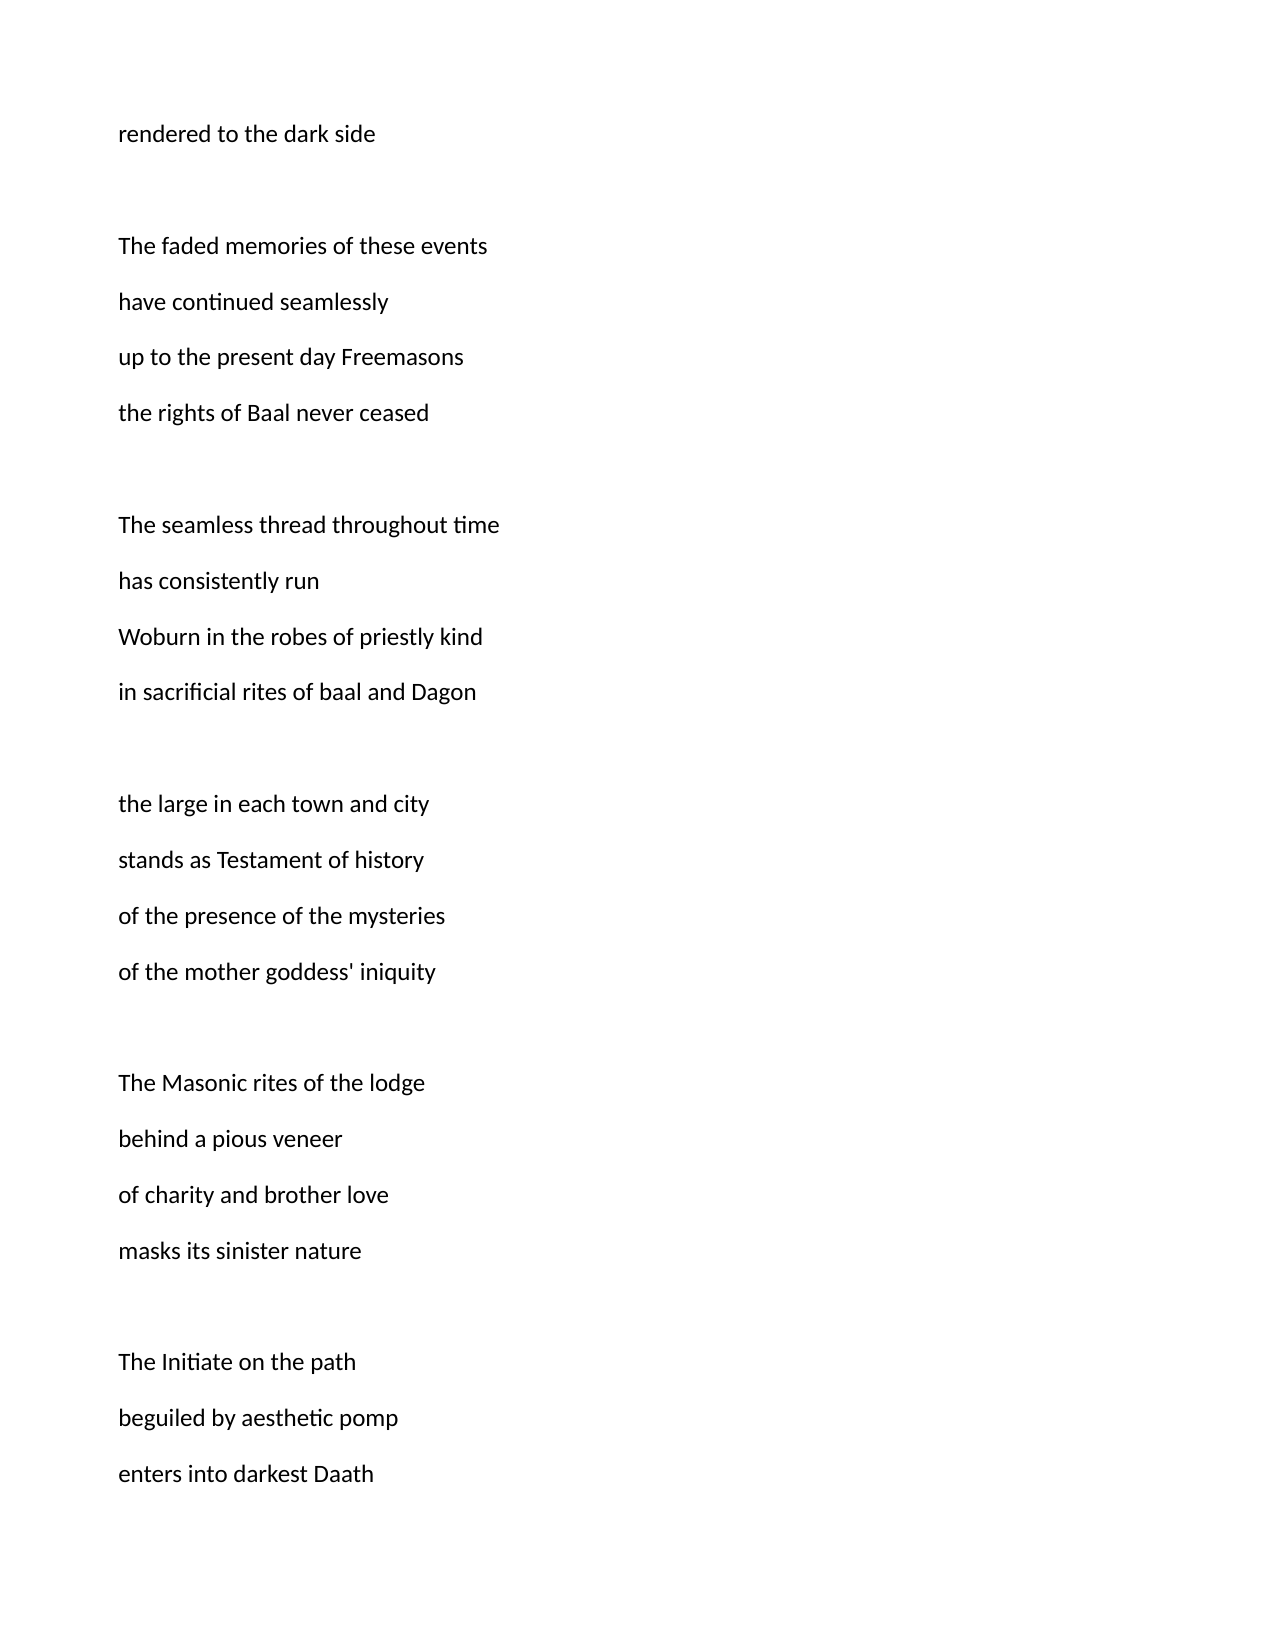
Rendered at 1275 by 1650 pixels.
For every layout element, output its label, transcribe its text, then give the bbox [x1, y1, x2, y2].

text of the presence of the mysteries [118, 900, 1157, 930]
text of charity and brother love [118, 1179, 1157, 1209]
text rendered to the dark side [118, 118, 1157, 149]
text the rights of Baal never ceased [118, 397, 1157, 428]
text masks its sinister nature [118, 1235, 1157, 1265]
text The faded memories of these events [118, 230, 1157, 260]
text up to the present day Freemasons [118, 341, 1157, 372]
text enters into darkest Daath [118, 1458, 1157, 1489]
text beguiled by aesthetic pomp [118, 1402, 1157, 1433]
text The Masonic rites of the lodge [118, 1067, 1157, 1098]
text Woburn in the robes of priestly kind [118, 621, 1157, 651]
text The Initiate on the path [118, 1346, 1157, 1377]
text in sacrificial rites of baal and Dagon [118, 676, 1157, 707]
text have continued seamlessly [118, 286, 1157, 316]
text behind a pious veneer [118, 1123, 1157, 1154]
text has consistently run [118, 565, 1157, 595]
text The seamless thread throughout time [118, 509, 1157, 539]
text stands as Testament of history [118, 844, 1157, 874]
text the large in each town and city [118, 788, 1157, 819]
text of the mother goddess' iniquity [118, 956, 1157, 986]
